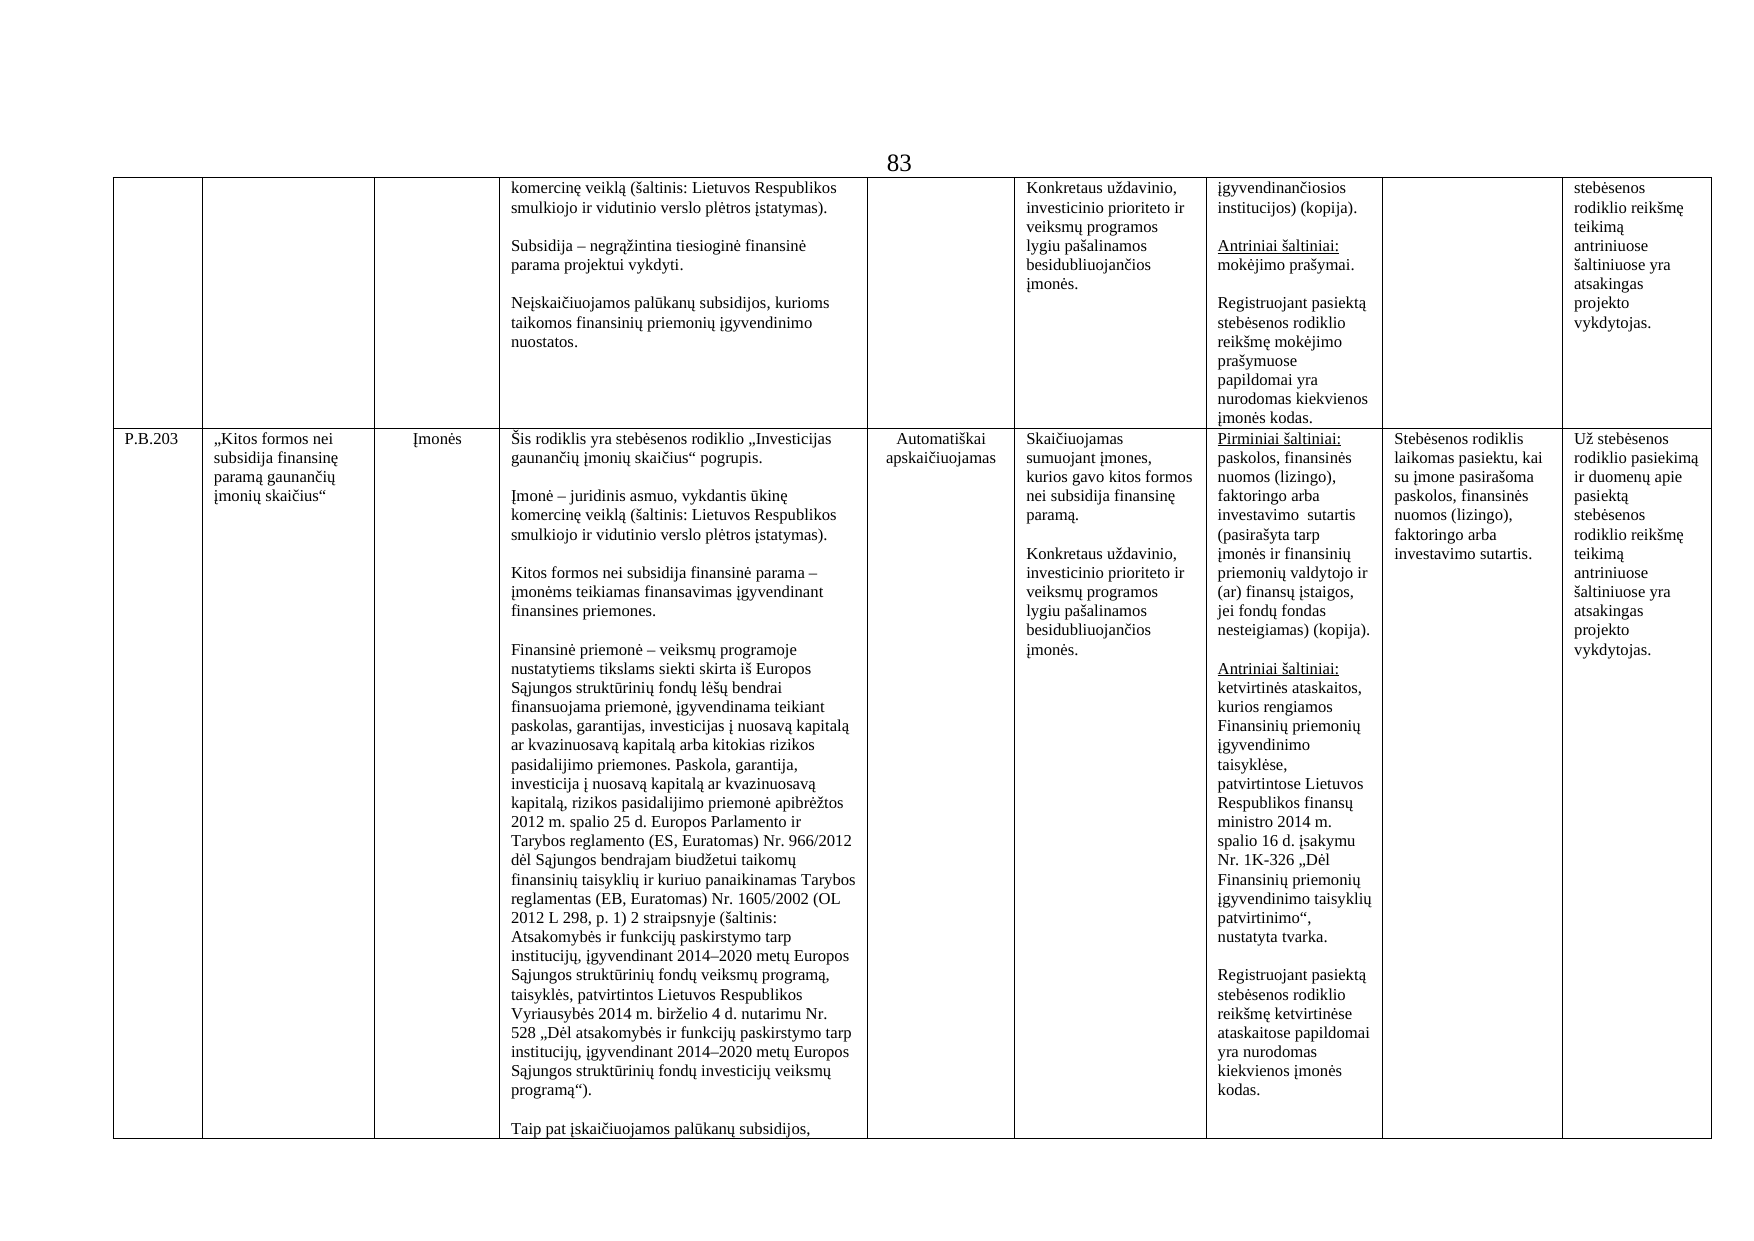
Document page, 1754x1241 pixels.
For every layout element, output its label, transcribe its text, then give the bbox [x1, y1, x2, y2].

table_cell [1383, 178, 1562, 427]
table_cell Už stebėsenos rodiklio pasiekimą ir duomenų apie pasiektą stebėsenos rodiklio reikšmę teikimą antriniuose šaltiniuose yra atsakingas projekto vykdytojas. [1563, 429, 1711, 1138]
table_cell P.B.203 [114, 429, 202, 1138]
table_cell [868, 178, 1014, 427]
table_cell [114, 178, 202, 427]
table_cell Šis rodiklis yra stebėsenos rodiklio „Investicijas gaunančių įmonių skaičius“ pogrupis. Įmonė – juridinis asmuo, vykdantis ūkinę komercinę veiklą (šaltinis: Lietuvos Respublikos smulkiojo ir vidutinio verslo plėtros įstatymas). Kitos formos nei subsidija finansinė parama –įmonėms teikiamas finansavimas įgyvendinant finansines priemones. Finansinė priemonė – veiksmų programoje nustatytiems tikslams siekti skirta iš Europos Sąjungos struktūrinių fondų lėšų bendrai finansuojama priemonė, įgyvendinama teikiant paskolas, garantijas, investicijas į nuosavą kapitalą ar kvazinuosavą kapitalą arba kitokias rizikos pasidalijimo priemones. Paskola, garantija, investicija į nuosavą kapitalą ar kvazinuosavą kapitalą, rizikos pasidalijimo priemonė apibrėžtos 2012 m. spalio 25 d. Europos Parlamento ir Tarybos reglamento (ES, Euratomas) Nr. 966/2012 dėl Sąjungos bendrajam biudžetui taikomų finansinių taisyklių ir kuriuo panaikinamas Tarybos reglamentas (EB, Euratomas) Nr. 1605/2002 (OL 2012 L 298, p. 1) 2 straipsnyje (šaltinis: Atsakomybės ir funkcijų paskirstymo tarp institucijų, įgyvendinant 2014–2020 metų Europos Sąjungos struktūrinių fondų veiksmų programą, taisyklės, patvirtintos Lietuvos Respublikos Vyriausybės 2014 m. birželio 4 d. nutarimu Nr. 528 „Dėl atsakomybės ir funkcijų paskirstymo tarp institucijų, įgyvendinant 2014–2020 metų Europos Sąjungos struktūrinių fondų investicijų veiksmų programą“). Taip pat įskaičiuojamos palūkanų subsidijos, [500, 429, 867, 1138]
table_cell stebėsenos rodiklio reikšmę teikimą antriniuose šaltiniuose yra atsakingas projekto vykdytojas. [1563, 178, 1711, 427]
table_cell [375, 178, 499, 427]
table_cell Įmonės [375, 429, 499, 1138]
table_cell Konkretaus uždavinio, investicinio prioriteto ir veiksmų programos lygiu pašalinamos besidubliuojančios įmonės. [1015, 178, 1206, 427]
table_cell [203, 178, 374, 427]
table_cell Stebėsenos rodiklis laikomas pasiektu, kai su įmone pasirašoma paskolos, finansinės nuomos (lizingo), faktoringo arba investavimo sutartis. [1383, 429, 1562, 1138]
table_cell Automatiškai apskaičiuojamas [868, 429, 1014, 1138]
table_cell „Kitos formos nei subsidija finansinę paramą gaunančių įmonių skaičius“ [203, 429, 374, 1138]
table_cell Pirminiai šaltiniai: paskolos, finansinės nuomos (lizingo), faktoringo arba investavimo sutartis (pasirašyta tarp įmonės ir finansinių priemonių valdytojo ir (ar) finansų įstaigos, jei fondų fondas nesteigiamas) (kopija). Antriniai šaltiniai: ketvirtinės ataskaitos, kurios rengiamos Finansinių priemonių įgyvendinimo taisyklėse, patvirtintose Lietuvos Respublikos finansų ministro 2014 m. spalio 16 d. įsakymu Nr. 1K-326 „Dėl Finansinių priemonių įgyvendinimo taisyklių patvirtinimo“, nustatyta tvarka. Registruojant pasiektą stebėsenos rodiklio reikšmę ketvirtinėse ataskaitose papildomai yra nurodomas kiekvienos įmonės kodas. [1207, 429, 1382, 1138]
table_cell įgyvendinančiosios institucijos) (kopija). Antriniai šaltiniai: mokėjimo prašymai. Registruojant pasiektą stebėsenos rodiklio reikšmę mokėjimo prašymuose papildomai yra nurodomas kiekvienos įmonės kodas. [1207, 178, 1382, 427]
table_cell Skaičiuojamas sumuojant įmones, kurios gavo kitos formos nei subsidija finansinę paramą. Konkretaus uždavinio, investicinio prioriteto ir veiksmų programos lygiu pašalinamos besidubliuojančios įmonės. [1015, 429, 1206, 1138]
table_cell komercinę veiklą (šaltinis: Lietuvos Respublikos smulkiojo ir vidutinio verslo plėtros įstatymas). Subsidija – negrąžintina tiesioginė finansinė parama projektui vykdyti. Neįskaičiuojamos palūkanų subsidijos, kurioms taikomos finansinių priemonių įgyvendinimo nuostatos. [500, 178, 867, 427]
